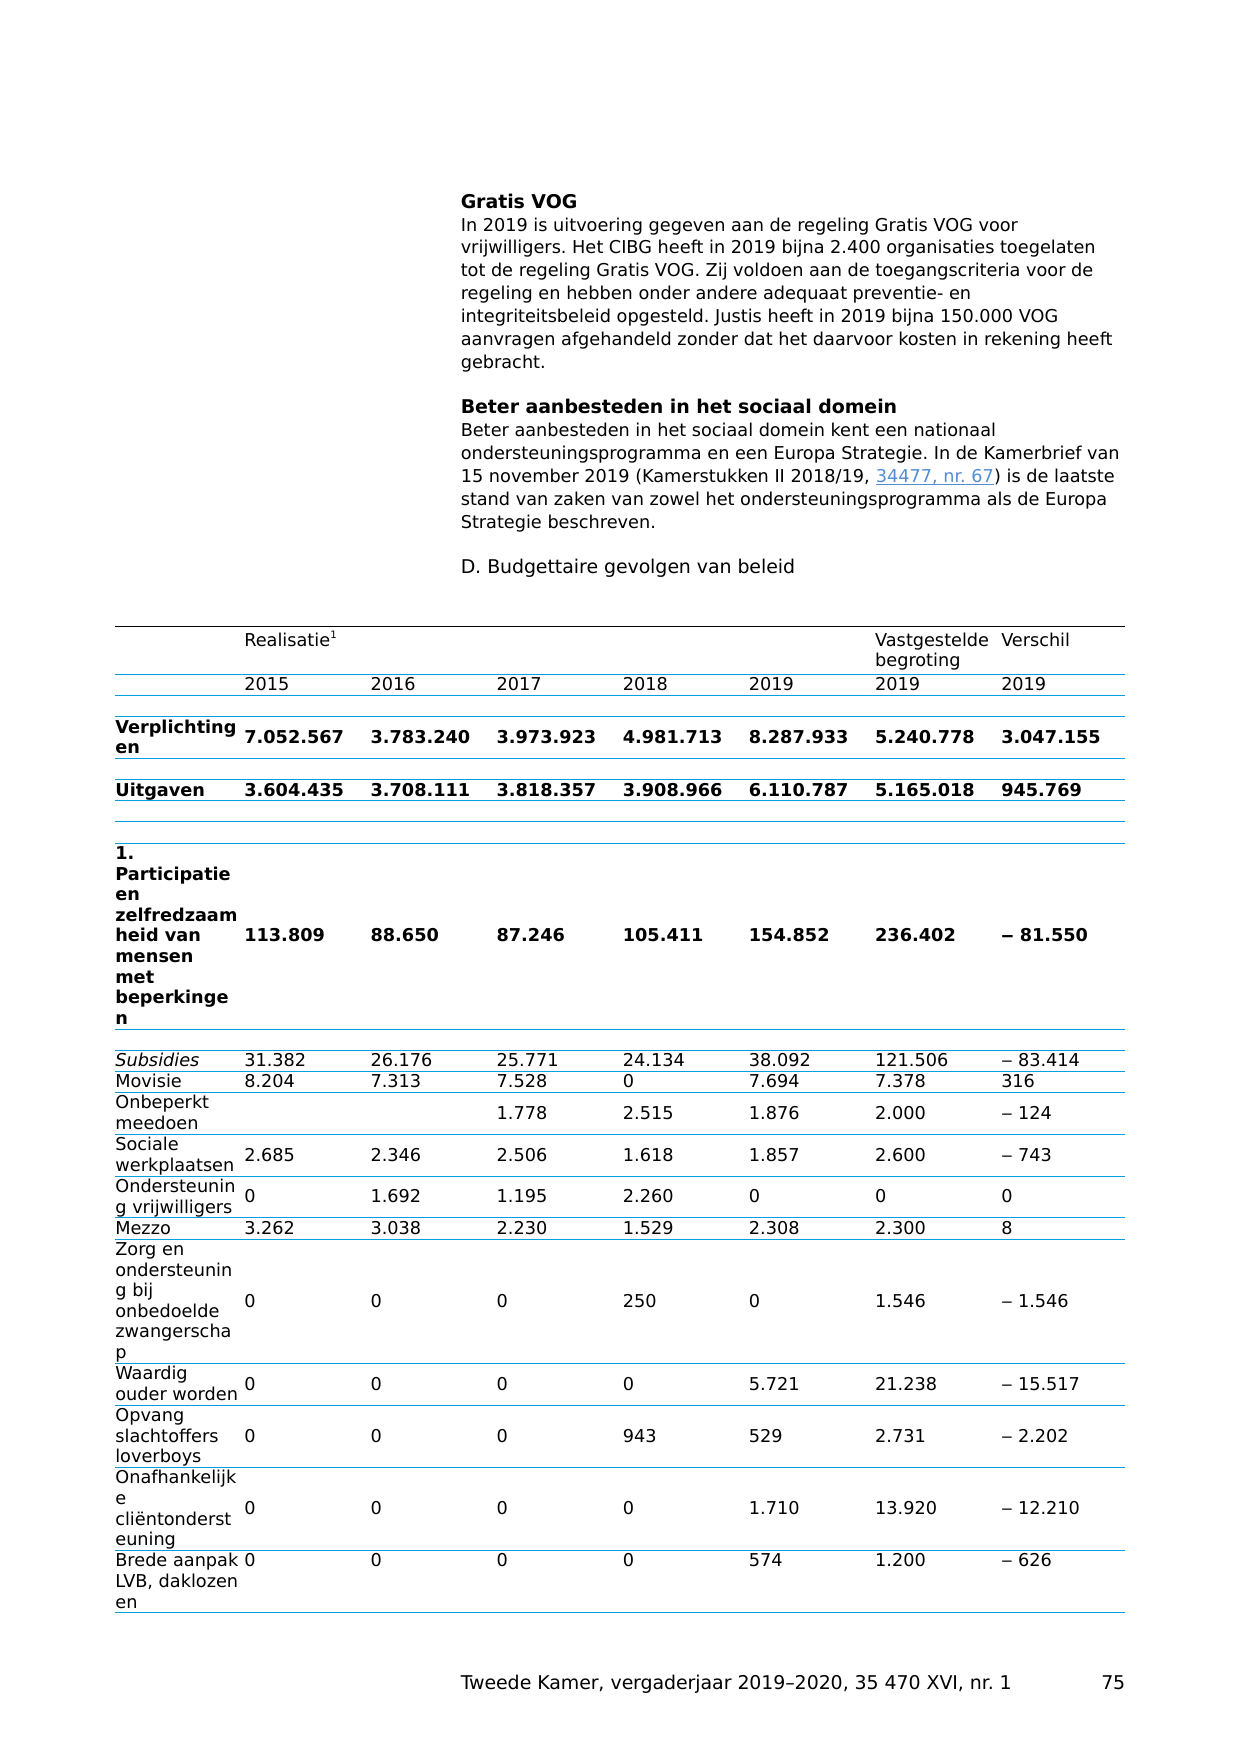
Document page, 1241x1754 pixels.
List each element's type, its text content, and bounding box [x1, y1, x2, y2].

table_cell 2.346 [368, 1135, 493, 1176]
table_cell [998, 759, 1125, 779]
table_cell [872, 801, 998, 821]
table_cell 0 [620, 1468, 746, 1550]
table_cell [368, 759, 493, 779]
table_cell 1.710 [746, 1468, 872, 1550]
table_cell Sociale werkplaatsen [115, 1135, 241, 1176]
table_cell 3.783.240 [368, 717, 493, 758]
table_cell [620, 1030, 746, 1050]
table_cell 2019 [746, 675, 872, 695]
table_cell 574 [746, 1551, 872, 1612]
table_cell 3.604.435 [241, 780, 367, 800]
table_cell 7.052.567 [241, 717, 367, 758]
table_cell Onafhankelijke cliëntondersteuning [115, 1468, 241, 1550]
table_cell 0 [368, 1406, 493, 1467]
table_cell [746, 1030, 872, 1050]
table_cell [115, 822, 241, 842]
table_cell 121.506 [872, 1051, 998, 1071]
table_cell 0 [494, 1406, 620, 1467]
table_cell 0 [746, 1240, 872, 1363]
text Beter aanbesteden in het sociaal domein kent een nationaal ondersteuningsprogramma en een Europa Strategie. In de Kamerbrief van 15 november 2019 (Kamerstukken II 2018/19, 34477, nr. 67) is de laatste stand van zaken van zowel het ondersteuningsprogramma als de Europa Strategie beschreven. [461, 418, 1125, 533]
table_cell 7.313 [368, 1072, 493, 1092]
table_cell 21.238 [872, 1364, 998, 1404]
table_cell 2016 [368, 675, 493, 695]
table_cell [872, 696, 998, 716]
table_cell 8.287.933 [746, 717, 872, 758]
table_cell ‒ 15.517 [998, 1364, 1125, 1404]
table_cell 1.778 [494, 1093, 620, 1134]
table_cell [241, 801, 367, 821]
table_cell 0 [368, 1468, 493, 1550]
table_cell 5.240.778 [872, 717, 998, 758]
table_cell 3.262 [241, 1218, 367, 1238]
table_cell 0 [241, 1551, 367, 1612]
table_cell 2.260 [620, 1177, 746, 1217]
table_cell 2.308 [746, 1218, 872, 1238]
table_cell 31.382 [241, 1051, 367, 1071]
table_cell Mezzo [115, 1218, 241, 1238]
table_cell [241, 759, 367, 779]
table_cell 3.047.155 [998, 717, 1125, 758]
table_cell 3.038 [368, 1218, 493, 1238]
table_cell 1.546 [872, 1240, 998, 1363]
table_cell 1.529 [620, 1218, 746, 1238]
table_cell [115, 759, 241, 779]
table_cell 1.857 [746, 1135, 872, 1176]
table_cell ‒ 83.414 [998, 1051, 1125, 1071]
table_cell ‒ 12.210 [998, 1468, 1125, 1550]
table_cell [998, 801, 1125, 821]
table_cell 87.246 [494, 844, 620, 1028]
table_cell 2.506 [494, 1135, 620, 1176]
table_cell [872, 759, 998, 779]
table_cell 25.771 [494, 1051, 620, 1071]
table_cell Movisie [115, 1072, 241, 1092]
table_cell 943 [620, 1406, 746, 1467]
table_cell 0 [494, 1364, 620, 1404]
table_cell 7.378 [872, 1072, 998, 1092]
table_cell 88.650 [368, 844, 493, 1028]
table_cell 2018 [620, 675, 746, 695]
table_cell 3.708.111 [368, 780, 493, 800]
table_cell 1.876 [746, 1093, 872, 1134]
table_cell [115, 696, 241, 716]
table_cell [620, 801, 746, 821]
table_cell Verplichtingen [115, 717, 241, 758]
table_cell 8 [998, 1218, 1125, 1238]
table_cell 4.981.713 [620, 717, 746, 758]
table_cell Verschil [998, 627, 1125, 674]
table_cell 38.092 [746, 1051, 872, 1071]
table_cell 250 [620, 1240, 746, 1363]
table_cell 1.692 [368, 1177, 493, 1217]
table_cell 0 [998, 1177, 1125, 1217]
table_cell [368, 1030, 493, 1050]
table_cell [746, 822, 872, 842]
table_cell ‒ 2.202 [998, 1406, 1125, 1467]
table_cell 24.134 [620, 1051, 746, 1071]
table_cell 2015 [241, 675, 367, 695]
table_cell [494, 696, 620, 716]
table_cell 3.818.357 [494, 780, 620, 800]
table_cell [746, 801, 872, 821]
table_cell [241, 1093, 367, 1134]
table_cell 13.920 [872, 1468, 998, 1550]
table_cell Vastgestelde begroting [872, 627, 998, 674]
table_cell 0 [241, 1468, 367, 1550]
title D. Budgettaire gevolgen van beleid [461, 556, 1125, 577]
table_cell [494, 822, 620, 842]
table_cell 2.600 [872, 1135, 998, 1176]
table_cell [746, 759, 872, 779]
table_cell 2.731 [872, 1406, 998, 1467]
table_cell [115, 627, 241, 674]
table_cell 154.852 [746, 844, 872, 1028]
table_cell [115, 1030, 241, 1050]
table_cell 7.528 [494, 1072, 620, 1092]
table_cell 0 [368, 1240, 493, 1363]
table_cell 0 [241, 1406, 367, 1467]
table_cell [620, 759, 746, 779]
table_cell [998, 822, 1125, 842]
table_cell 5.721 [746, 1364, 872, 1404]
table_cell 0 [494, 1551, 620, 1612]
text In 2019 is uitvoering gegeven aan de regeling Gratis VOG voor vrijwilligers. Het CIBG heeft in 2019 bijna 2.400 organisaties toegelaten tot de regeling Gratis VOG. Zij voldoen aan de toegangscriteria voor de regeling en hebben onder andere adequaat preventie- en integriteitsbeleid opgesteld. Justis heeft in 2019 bijna 150.000 VOG aanvragen afgehandeld zonder dat het daarvoor kosten in rekening heeft gebracht. [461, 213, 1125, 373]
table_cell [368, 801, 493, 821]
table_cell Ondersteuning vrijwilligers [115, 1177, 241, 1217]
table_cell 945.769 [998, 780, 1125, 800]
table_cell [241, 696, 367, 716]
table_cell 0 [746, 1177, 872, 1217]
table_cell ‒ 81.550 [998, 844, 1125, 1028]
table_cell ‒ 1.546 [998, 1240, 1125, 1363]
table_cell [494, 759, 620, 779]
table_cell [872, 822, 998, 842]
table_cell Waardig ouder worden [115, 1364, 241, 1404]
table_cell 0 [620, 1551, 746, 1612]
table_cell 2.230 [494, 1218, 620, 1238]
table_cell [494, 801, 620, 821]
table_cell 0 [620, 1364, 746, 1404]
table_cell 0 [241, 1240, 367, 1363]
table_cell Onbeperkt meedoen [115, 1093, 241, 1134]
table_cell 1.618 [620, 1135, 746, 1176]
table_cell 529 [746, 1406, 872, 1467]
table_cell [998, 1030, 1125, 1050]
table_cell 3.973.923 [494, 717, 620, 758]
table_cell 2.515 [620, 1093, 746, 1134]
table_cell 236.402 [872, 844, 998, 1028]
table_cell 0 [494, 1240, 620, 1363]
table_cell ‒ 743 [998, 1135, 1125, 1176]
table_cell ‒ 626 [998, 1551, 1125, 1612]
table_cell [115, 675, 241, 695]
table_cell 8.204 [241, 1072, 367, 1092]
table_cell 1.195 [494, 1177, 620, 1217]
table_cell Realisatie1 [241, 627, 872, 674]
table_cell 0 [368, 1551, 493, 1612]
table_cell [241, 1030, 367, 1050]
table_cell 0 [620, 1072, 746, 1092]
table_cell [368, 822, 493, 842]
table_cell 7.694 [746, 1072, 872, 1092]
table_cell 2.000 [872, 1093, 998, 1134]
table_cell Uitgaven [115, 780, 241, 800]
table_cell 0 [872, 1177, 998, 1217]
table_cell [494, 1030, 620, 1050]
table_cell 1.200 [872, 1551, 998, 1612]
table_cell Zorg en ondersteuning bij onbedoelde zwangerschap [115, 1240, 241, 1363]
table_cell 26.176 [368, 1051, 493, 1071]
table_cell 5.165.018 [872, 780, 998, 800]
table_cell 0 [368, 1364, 493, 1404]
table_cell [872, 1030, 998, 1050]
table_cell 2.300 [872, 1218, 998, 1238]
table_cell [115, 801, 241, 821]
table_cell [620, 696, 746, 716]
table_cell Subsidies [115, 1051, 241, 1071]
table_cell 2017 [494, 675, 620, 695]
table_cell [620, 822, 746, 842]
table_cell 2019 [872, 675, 998, 695]
table_cell 105.411 [620, 844, 746, 1028]
table_cell [746, 696, 872, 716]
text Gratis VOG [461, 191, 1125, 213]
table_cell [998, 696, 1125, 716]
table_cell Opvang slachtoffers loverboys [115, 1406, 241, 1467]
table_cell 0 [494, 1468, 620, 1550]
table_cell 0 [241, 1364, 367, 1404]
table_cell 0 [241, 1177, 367, 1217]
table_header Tabel 8 Budgettaire gevolgen van beleidsartikel 3 (bedragen x € 1.000) [115, 601, 1125, 626]
table_cell 316 [998, 1072, 1125, 1092]
table_cell 2019 [998, 675, 1125, 695]
table_cell ‒ 124 [998, 1093, 1125, 1134]
table_cell 113.809 [241, 844, 367, 1028]
table_cell 3.908.966 [620, 780, 746, 800]
table_cell [368, 696, 493, 716]
table_cell 1. Participatie en zelfredzaamheid van mensen met beperkingen [115, 844, 241, 1028]
table_cell [241, 822, 367, 842]
table_cell 6.110.787 [746, 780, 872, 800]
table_cell 2.685 [241, 1135, 367, 1176]
table_cell Brede aanpak LVB, daklozen en [115, 1551, 241, 1612]
table_cell [368, 1093, 493, 1134]
text Beter aanbesteden in het sociaal domein [461, 396, 1125, 418]
